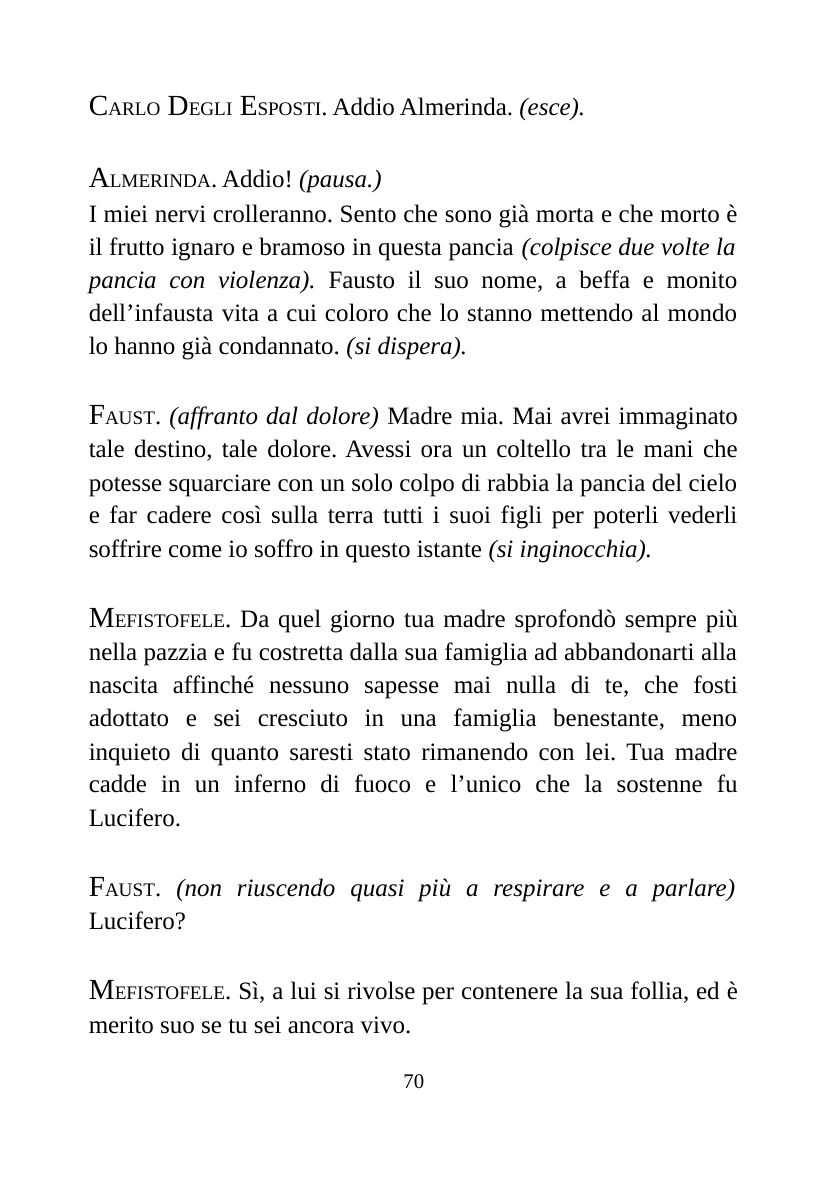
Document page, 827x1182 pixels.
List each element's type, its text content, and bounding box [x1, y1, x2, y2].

text Faust. (affranto dal dolore) Madre mia. Mai avrei immaginato tale destino, tale dolore. Avessi ora un coltello tra le mani che potesse squarciare con un solo colpo di rabbia la pancia del cielo e far cadere così sulla terra tutti i suoi figli per poterli vederli soffrire come io soffro in questo istante (si inginocchia). [88, 397, 738, 562]
text Carlo Degli Esposti. Addio Almerinda. (esce). [88, 88, 738, 122]
text I miei nervi crolleranno. Sento che sono già morta e che morto è il frutto ignaro e bramoso in questa pancia (colpisce due volte la pancia con violenza). Fausto il suo nome, a beffa e monito dell’infausta vita a cui coloro che lo stanno mettendo al mondo lo hanno già condannato. (si dispera). [88, 199, 738, 359]
text Almerinda. Addio! (pausa.) [88, 160, 738, 194]
text Faust. (non riuscendo quasi più a respirare e a parlare) Lucifero? [88, 869, 738, 935]
text Mefistofele. Da quel giorno tua madre sprofondò sempre più nella pazzia e fu costretta dalla sua famiglia ad abbandonarti alla nascita affinché nessuno sapesse mai nulla di te, che fosti adottato e sei cresciuto in una famiglia benestante, meno inquieto di quanto saresti stato rimanendo con lei. Tua madre cadde in un inferno di fuoco e l’unico che la sostenne fu Lucifero. [88, 600, 738, 831]
text Mefistofele. Sì, a lui si rivolse per contenere la sua follia, ed è merito suo se tu sei ancora vivo. [88, 972, 738, 1039]
